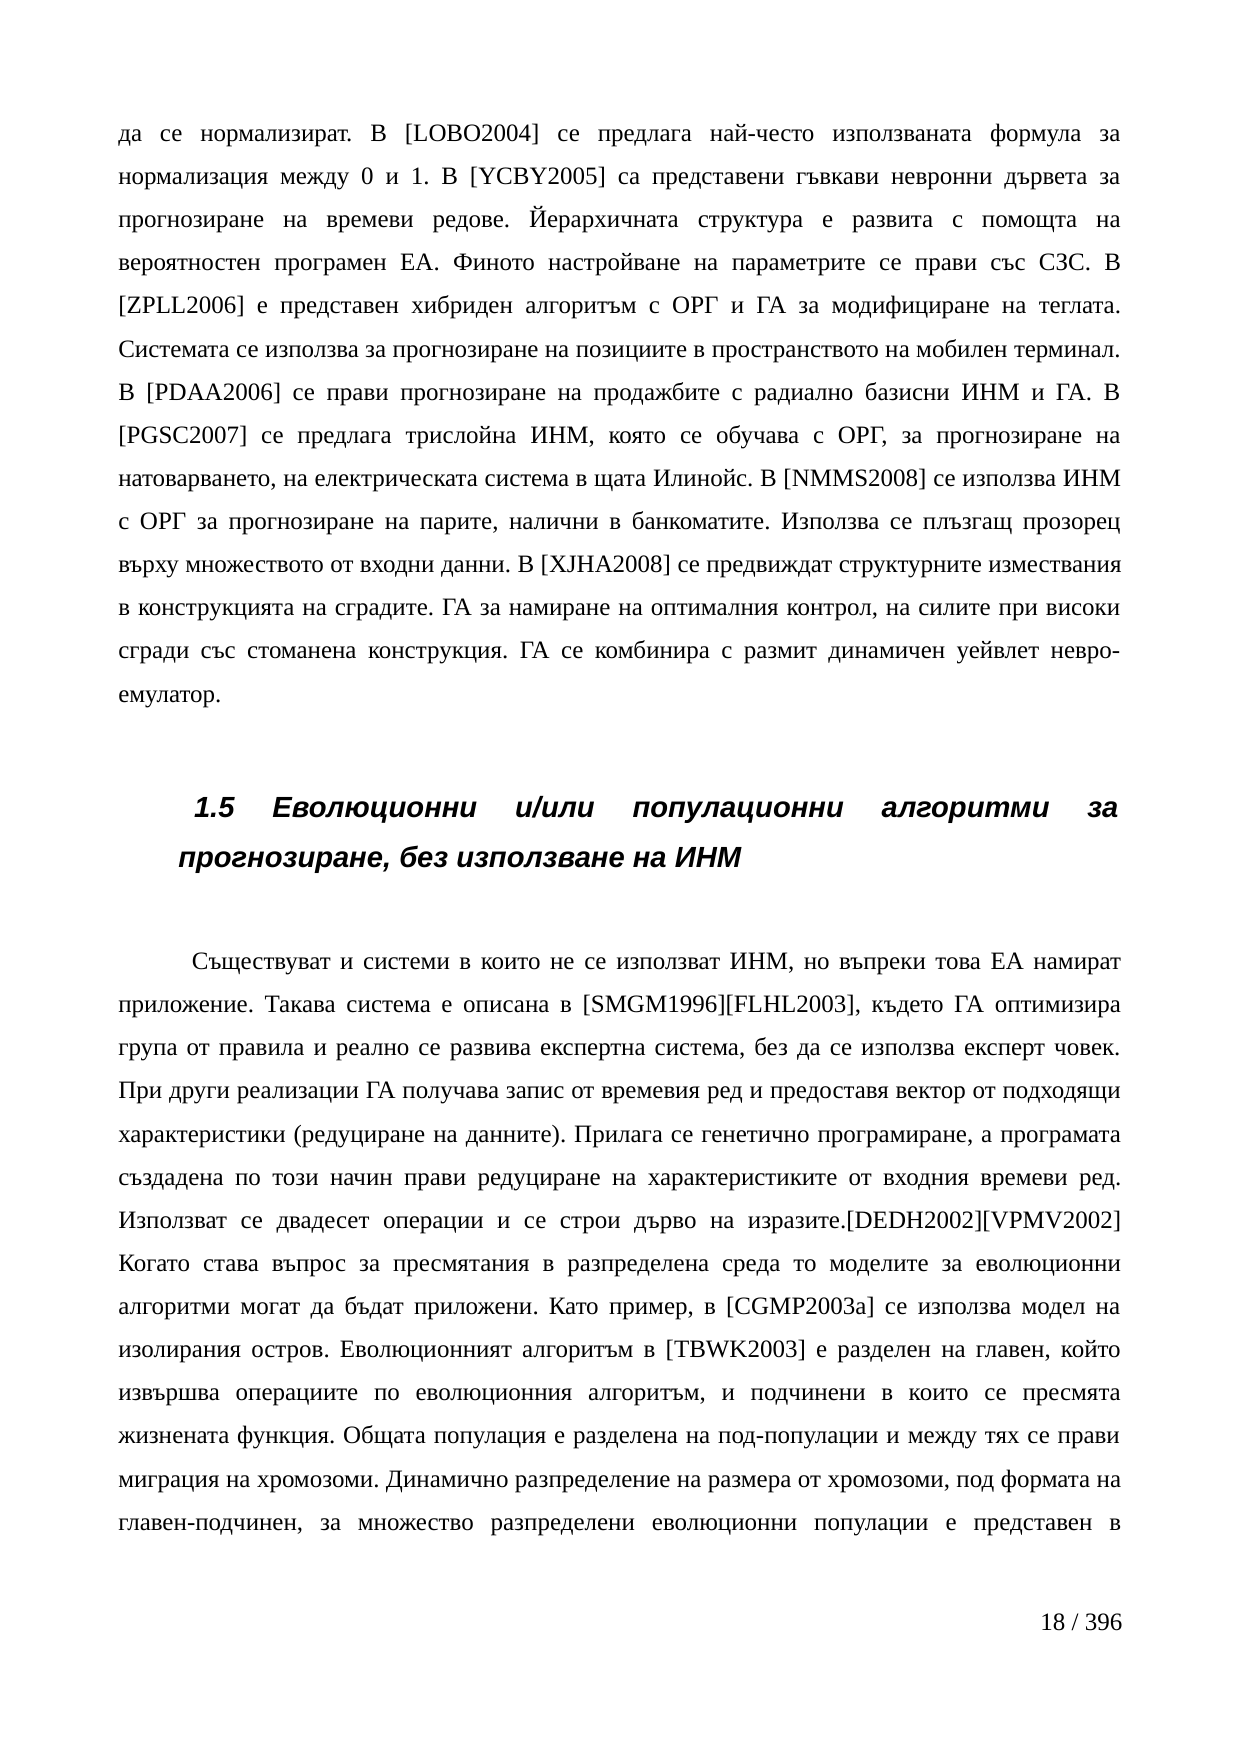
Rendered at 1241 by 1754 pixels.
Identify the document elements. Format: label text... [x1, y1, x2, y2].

text Съществуват и системи в които не се използват ИНМ, но въпреки това ЕА намират приложение. Такава система е описана в [SMGM1996][FLHL2003], където ГА оптимизира група от правила и реално се развива експертна система, без да се използва експерт човек. При други реализации ГА получава запис от времевия ред и предоставя вектор от подходящи характеристики (редуциране на данните). Прилага се генетично програмиране, а програмата създадена по този начин прави редуциране на характеристиките от входния времеви ред. Използват се двадесет операции и се строи дърво на изразите.[DEDH2002][VPMV2002] Когато става въпрос за пресмятания в разпределена среда то моделите за еволюционни алгоритми могат да бъдат приложени. Като пример, в [CGMP2003a] се използва модел на изолирания остров. Еволюционният алгоритъм в [TBWK2003] е разделен на главен, който извършва операциите по еволюционния алгоритъм, и подчинени в които се пресмята жизнената функция. Общата популация е разделена на под-популации и между тях се прави миграция на хромозоми. Динамично разпределение на размера от хромозоми, под формата на главен-подчинен, за множество разпределени еволюционни популации е представен в [118, 946, 1122, 1536]
subtitle 1.5 Еволюционни и/или популационни алгоритми за прогнозиране, без използване на ИНМ [118, 790, 1122, 874]
text да се нормализират. В [LOBO2004] се предлага най-често използваната формула за нормализация между 0 и 1. В [YCBY2005] са представени гъвкави невронни дървета за прогнозиране на времеви редове. Йерархичната структура е развита с помощта на вероятностен програмен ЕА. Финото настройване на параметрите се прави със СЗС. В [ZPLL2006] е представен хибриден алгоритъм с ОРГ и ГА за модифициране на теглата. Системата се използва за прогнозиране на позициите в пространството на мобилен терминал. В [PDAA2006] се прави прогнозиране на продажбите с радиално базисни ИНМ и ГА. В [PGSC2007] се предлага трислойна ИНМ, която се обучава с ОРГ, за прогнозиране на натоварването, на електрическата система в щата Илинойс. В [NMMS2008] се използва ИНМ с ОРГ за прогнозиране на парите, налични в банкоматите. Използва се плъзгащ прозорец върху множеството от входни данни. В [XJHA2008] се предвиждат структурните измествания в конструкцията на сградите. ГА за намиране на оптималния контрол, на силите при високи сгради със стоманена конструкция. ГА се комбинира с размит динамичен уейвлет невро-емулатор. [118, 118, 1122, 707]
